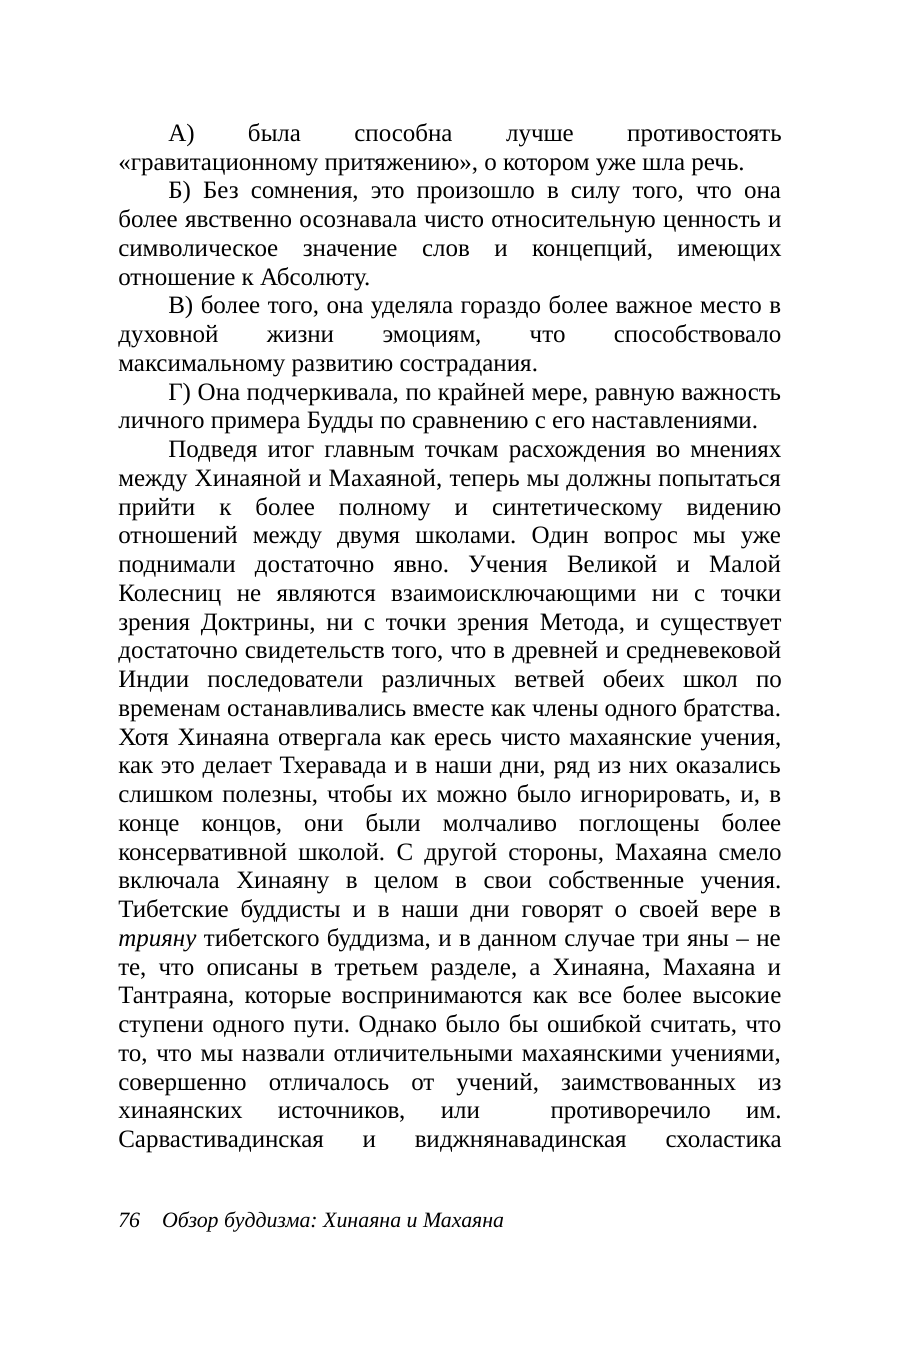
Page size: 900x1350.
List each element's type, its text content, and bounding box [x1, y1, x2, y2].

text Б) Без сомнения, это произошло в силу того, что она более явственно осознавала чисто относительную ценность и символическое значение слов и концепций, имеющих отношение к Абсолюту. [118, 176, 782, 291]
text Подведя итог главным точкам расхождения во мнениях между Хинаяной и Махаяной, теперь мы должны попытаться прийти к более полному и синтетическому видению отношений между двумя школами. Один вопрос мы уже поднимали достаточно явно. Учения Великой и Малой Колесниц не являются взаимоисключающими ни с точки зрения Доктрины, ни с точки зрения Метода, и существует достаточно свидетельств того, что в древней и средневековой Индии последователи различных ветвей обеих школ по временам останавливались вместе как члены одного братства. Хотя Хинаяна отвергала как ересь чисто махаянские учения, как это делает Тхеравада и в наши дни, ряд из них оказались слишком полезны, чтобы их можно было игнорировать, и, в конце концов, они были молчаливо поглощены более консервативной школой. С другой стороны, Махаяна смело включала Хинаяну в целом в свои собственные учения. Тибетские буддисты и в наши дни говорят о своей вере в трияну тибетского буддизма, и в данном случае три яны – не те, что описаны в третьем разделе, а Хинаяна, Махаяна и Тантраяна, которые воспринимаются как все более высокие ступени одного пути. Однако было бы ошибкой считать, что то, что мы назвали отличительными махаянскими учениями, совершенно отличалось от учений, заимствованных из хинаянских источников, или противоречило им. Сарвастивадинская и виджнянавадинская схоластика [118, 434, 782, 1153]
text Г) Она подчеркивала, по крайней мере, равную важность личного примера Будды по сравнению с его наставлениями. [118, 377, 782, 434]
text В) более того, она уделяла гораздо более важное место в духовной жизни эмоциям, что способствовало максимальному развитию сострадания. [118, 291, 782, 377]
text А) была способна лучше противостоять «гравитационному притяжению», о котором уже шла речь. [118, 118, 782, 176]
